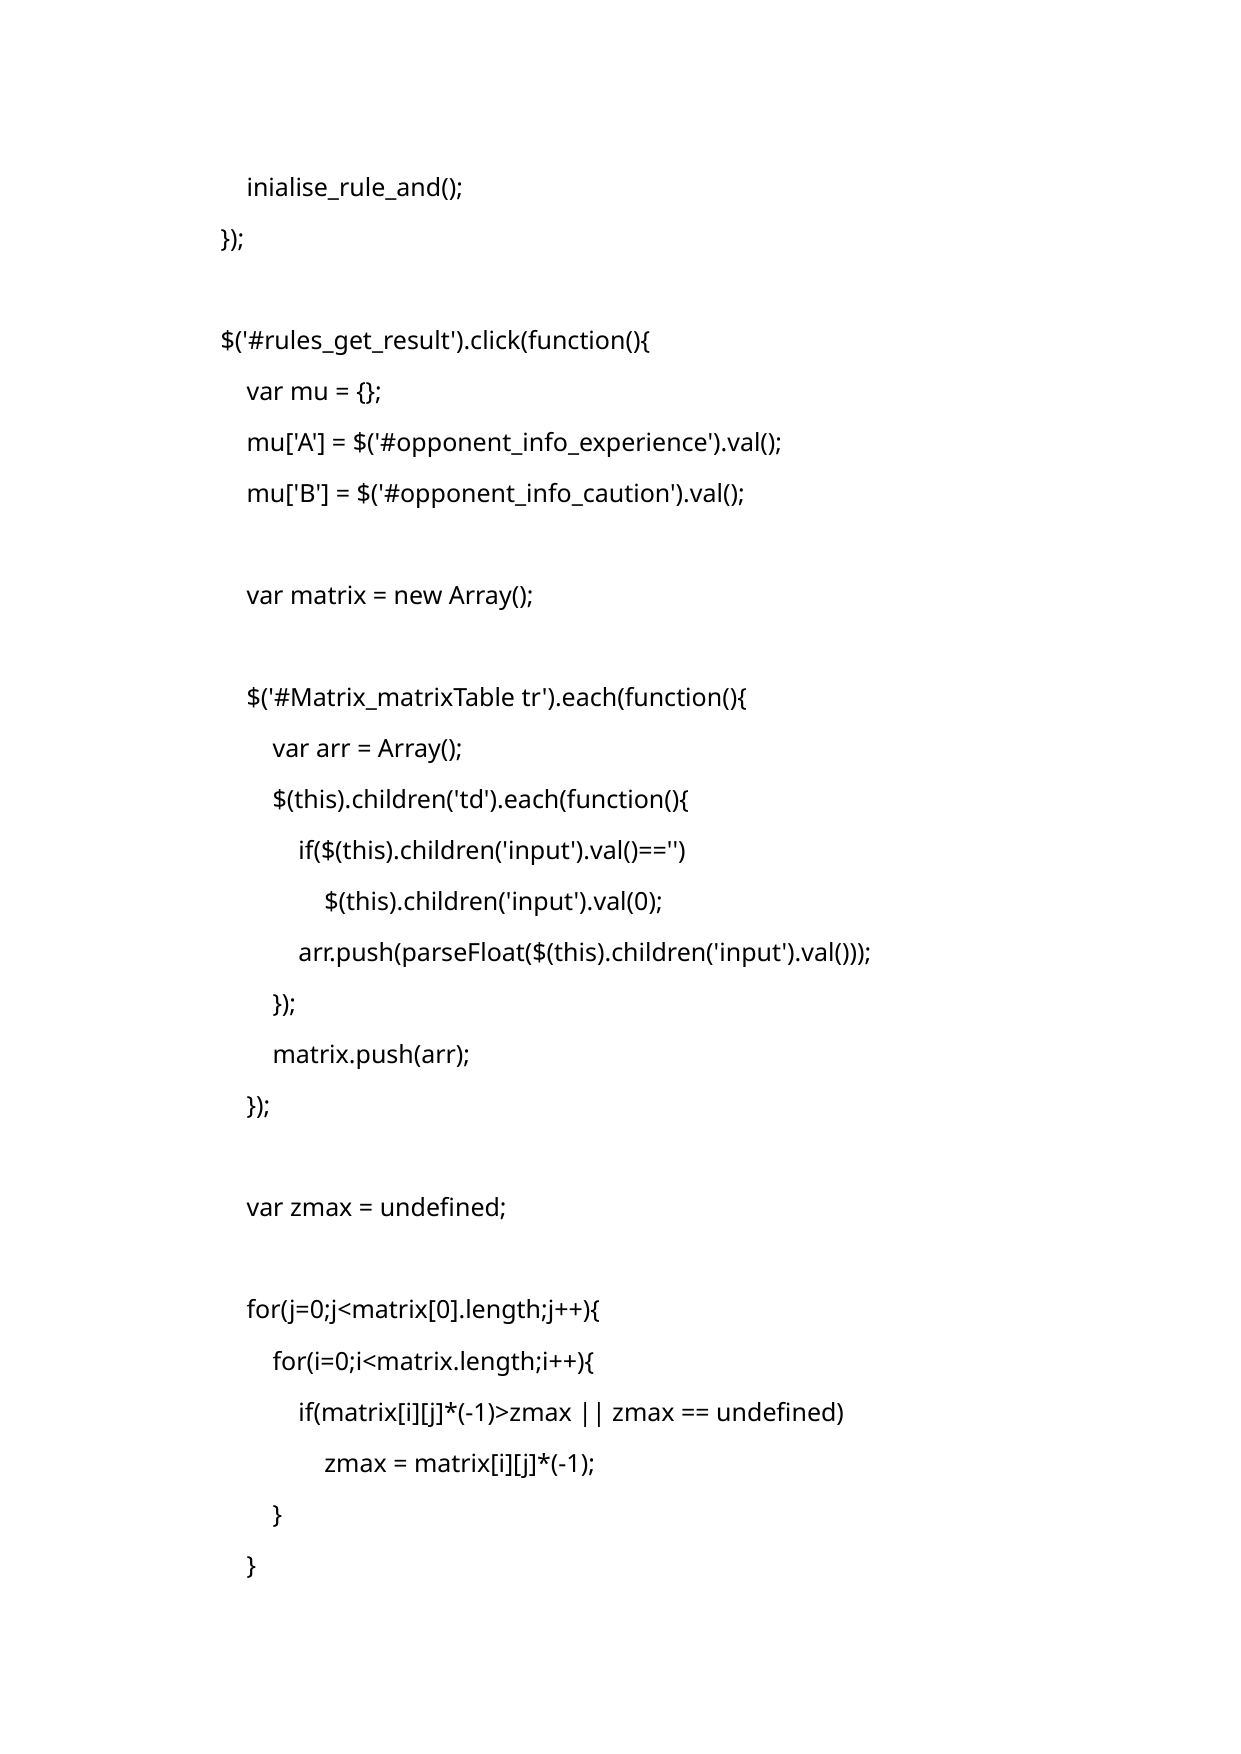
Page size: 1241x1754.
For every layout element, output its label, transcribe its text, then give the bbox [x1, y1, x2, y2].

text arr.push(parseFloat($(this).children('input').val())); [118, 935, 1181, 969]
text zmax = matrix[i][j]*(-1); [118, 1445, 1181, 1479]
text var zmax = undefined; [118, 1190, 1181, 1224]
text $('#Matrix_matrixTable tr').each(function(){ [118, 679, 1181, 714]
text matrix.push(arr); [118, 1037, 1181, 1071]
text var matrix = new Array(); [118, 577, 1181, 612]
text for(j=0;j<matrix[0].length;j++){ [118, 1292, 1181, 1326]
text }); [118, 986, 1181, 1020]
text } [118, 1547, 1181, 1581]
text inialise_rule_and(); [118, 169, 1181, 203]
text $(this).children('input').val(0); [118, 884, 1181, 918]
text for(i=0;i<matrix.length;i++){ [118, 1343, 1181, 1377]
text if($(this).children('input').val()=='') [118, 833, 1181, 867]
text $(this).children('td').each(function(){ [118, 782, 1181, 816]
text mu['A'] = $('#opponent_info_experience').val(); [118, 424, 1181, 458]
text }); [118, 1088, 1181, 1122]
text var arr = Array(); [118, 731, 1181, 765]
text mu['B'] = $('#opponent_info_caution').val(); [118, 475, 1181, 509]
text }); [118, 220, 1181, 254]
text var mu = {}; [118, 373, 1181, 407]
text if(matrix[i][j]*(-1)>zmax || zmax == undefined) [118, 1394, 1181, 1428]
text $('#rules_get_result').click(function(){ [118, 322, 1181, 356]
text } [118, 1496, 1181, 1530]
